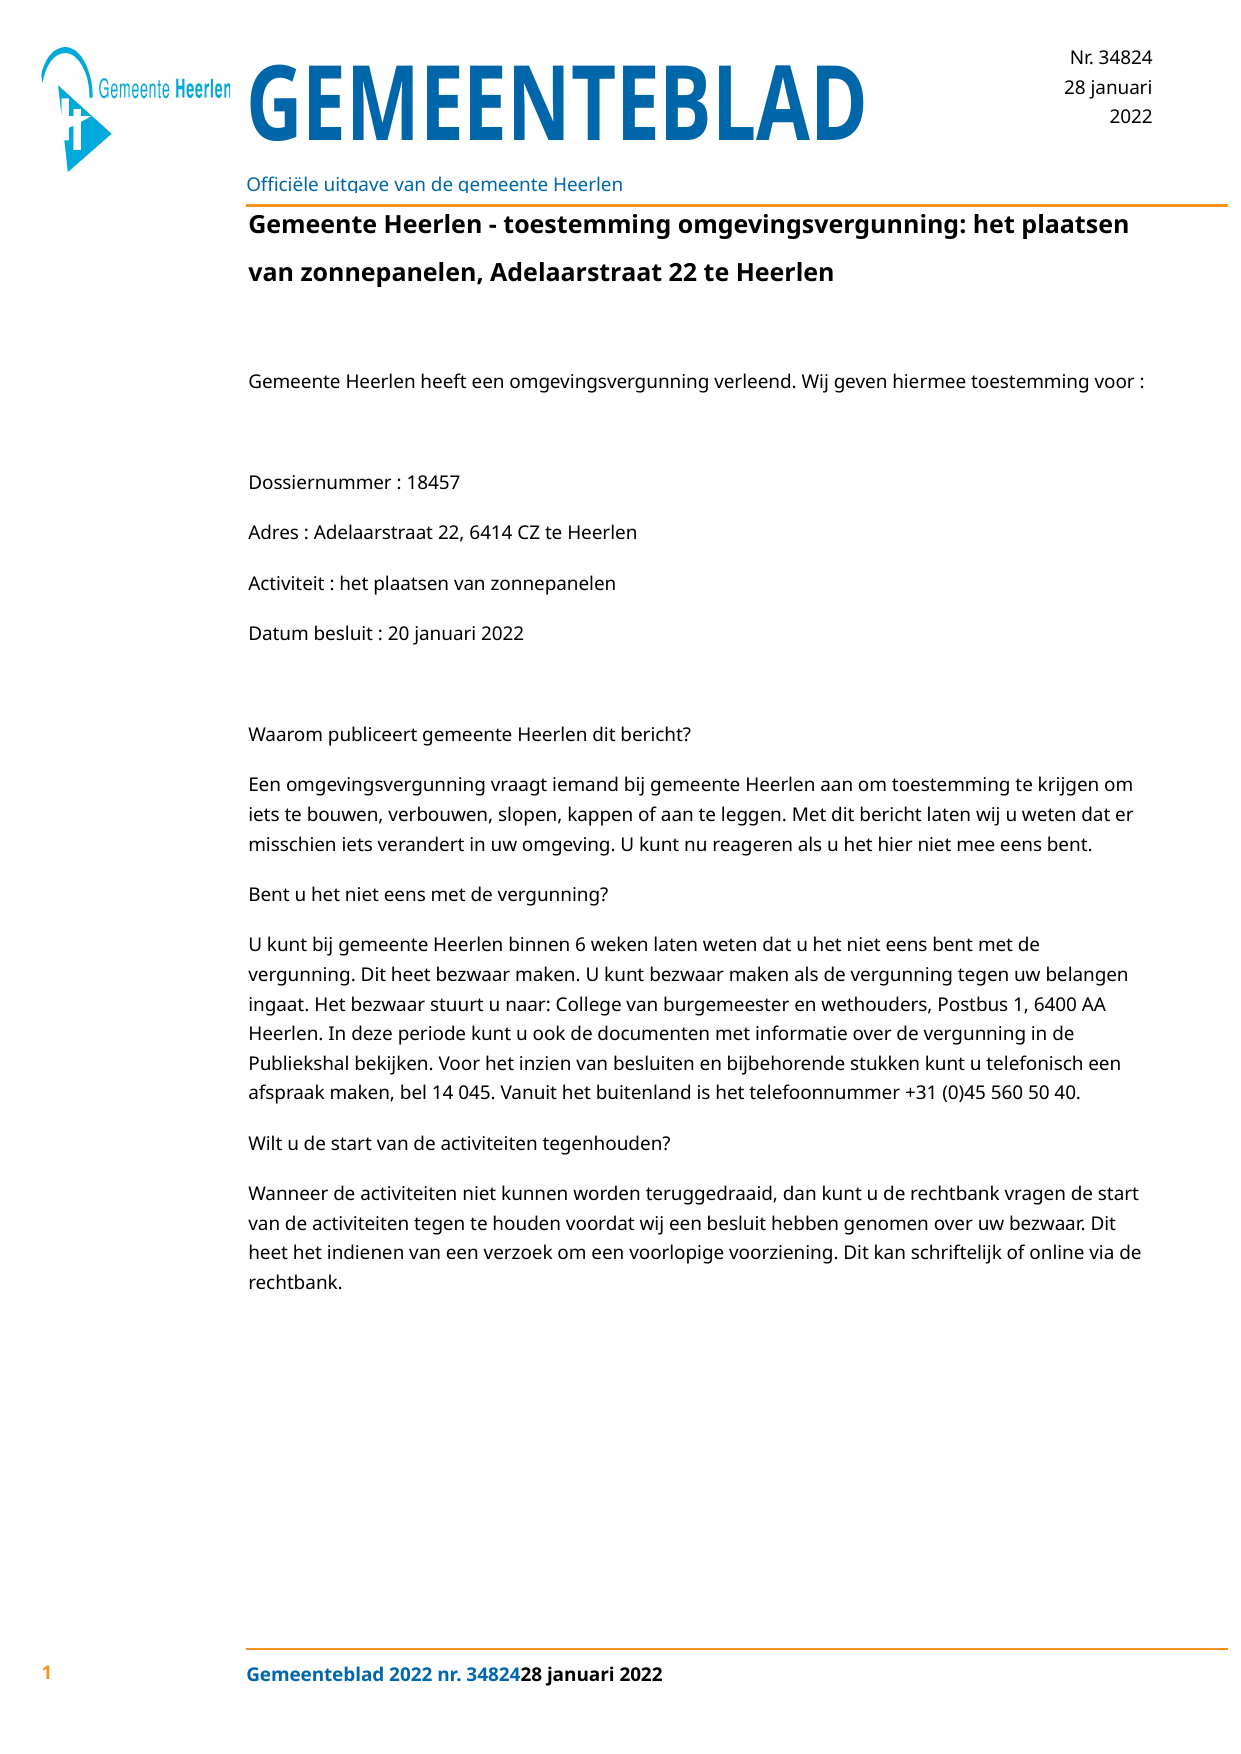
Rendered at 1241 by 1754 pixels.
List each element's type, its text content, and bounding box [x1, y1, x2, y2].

text U kunt bij gemeente Heerlen binnen 6 weken laten weten dat u het niet eens bent met de vergunning. Dit heet bezwaar maken. U kunt bezwaar maken als de vergunning tegen uw belangen ingaat. Het bezwaar stuurt u naar: College van burgemeester en wethouders, Postbus 1, 6400 AA Heerlen. In deze periode kunt u ook de documenten met informatie over de vergunning in de Publiekshal bekijken. Voor het inzien van besluiten en bijbehorende stukken kunt u telefonisch een afspraak maken, bel 14 045. Vanuit het buitenland is het telefoonnummer +31 (0)45 560 50 40. [248, 932, 1152, 1105]
text Gemeente Heerlen - toestemming omgevingsvergunning: het plaatsen van zonnepanelen, Adelaarstraat 22 te Heerlen [248, 207, 1152, 288]
text Wilt u de start van de activiteiten tegenhouden? [248, 1130, 1152, 1156]
text Adres : Adelaarstraat 22, 6414 CZ te Heerlen [248, 519, 1152, 545]
text Wanneer de activiteiten niet kunnen worden teruggedraaid, dan kunt u de rechtbank vragen de start van de activiteiten tegen te houden voordat wij een besluit hebben genomen over uw bezwaar. Dit heet het indienen van een verzoek om een voorlopige voorziening. Dit kan schriftelijk of online via de rechtbank. [248, 1180, 1152, 1295]
text Bent u het niet eens met de vergunning? [248, 881, 1152, 907]
text Een omgevingsvergunning vraagt iemand bij gemeente Heerlen aan om toestemming te krijgen om iets te bouwen, verbouwen, slopen, kappen of aan te leggen. Met dit bericht laten wij u weten dat er misschien iets verandert in uw omgeving. U kunt nu reageren als u het hier niet mee eens bent. [248, 772, 1152, 857]
text Datum besluit : 20 januari 2022 [248, 620, 1152, 646]
picture [41, 47, 231, 172]
text Waarom publiceert gemeente Heerlen dit bericht? [248, 721, 1152, 747]
text Dossiernummer : 18457 [248, 469, 1152, 495]
picture [41, 47, 59, 70]
text Activiteit : het plaatsen van zonnepanelen [248, 570, 1152, 596]
text Gemeente Heerlen heeft een omgevingsvergunning verleend. Wij geven hiermee toestemming voor : [248, 368, 1152, 394]
